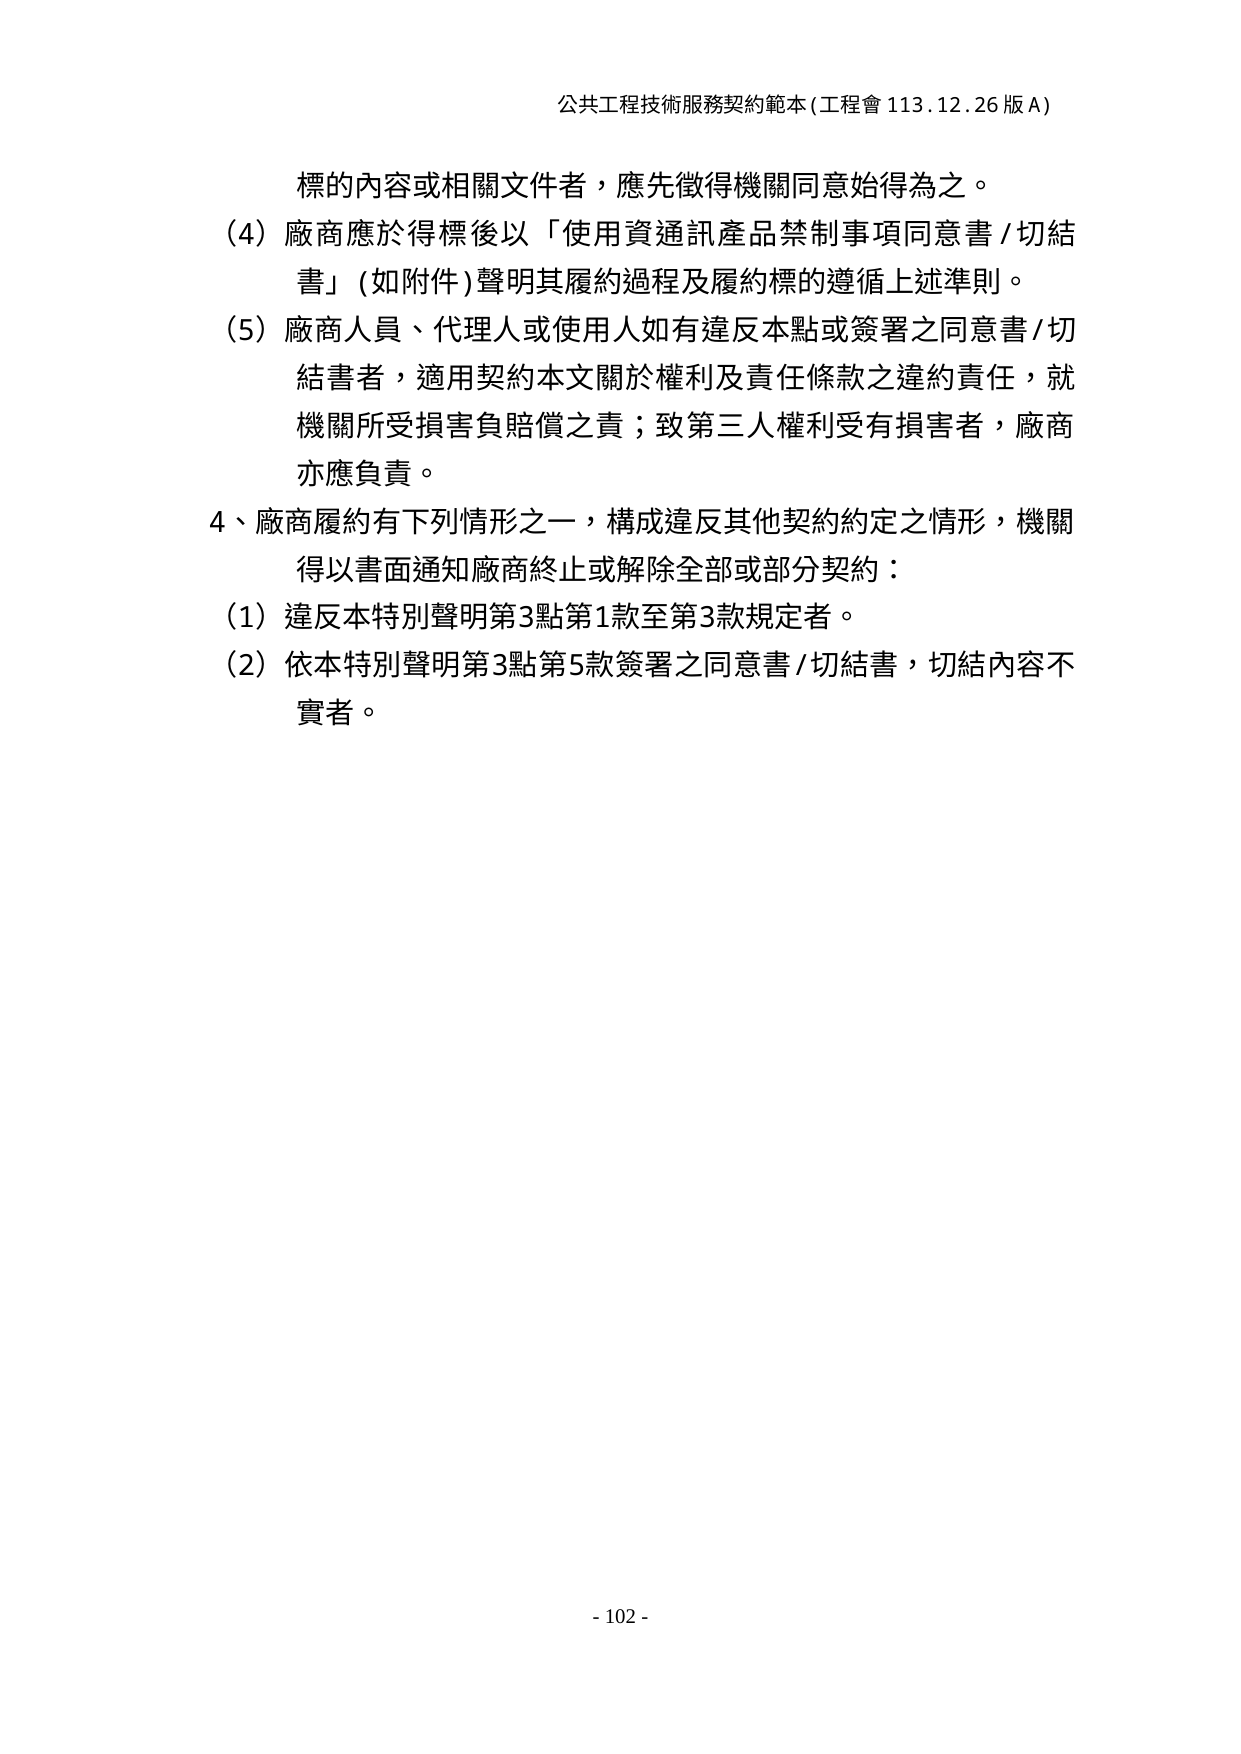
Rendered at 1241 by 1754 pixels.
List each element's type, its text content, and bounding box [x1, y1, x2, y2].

list 廠商應於得標後以「使用資通訊產品禁制事項同意書/切結書」(如附件)聲明其履約過程及履約標的遵循上述準則。 [208, 206, 1076, 302]
list 標的內容或相關文件者，應先徵得機關同意始得為之。 [208, 158, 1076, 206]
list 廠商履約有下列情形之一，構成違反其他契約約定之情形，機關得以書面通知廠商終止或解除全部或部分契約： [208, 494, 1076, 589]
list 廠商人員、代理人或使用人如有違反本點或簽署之同意書/切結書者，適用契約本文關於權利及責任條款之違約責任，就機關所受損害負賠償之責；致第三人權利受有損害者，廠商亦應負責。 [208, 302, 1076, 494]
list 依本特別聲明第3點第5款簽署之同意書/切結書，切結內容不實者。 [208, 637, 1076, 733]
list 違反本特別聲明第3點第1款至第3款規定者。 [208, 589, 1076, 637]
